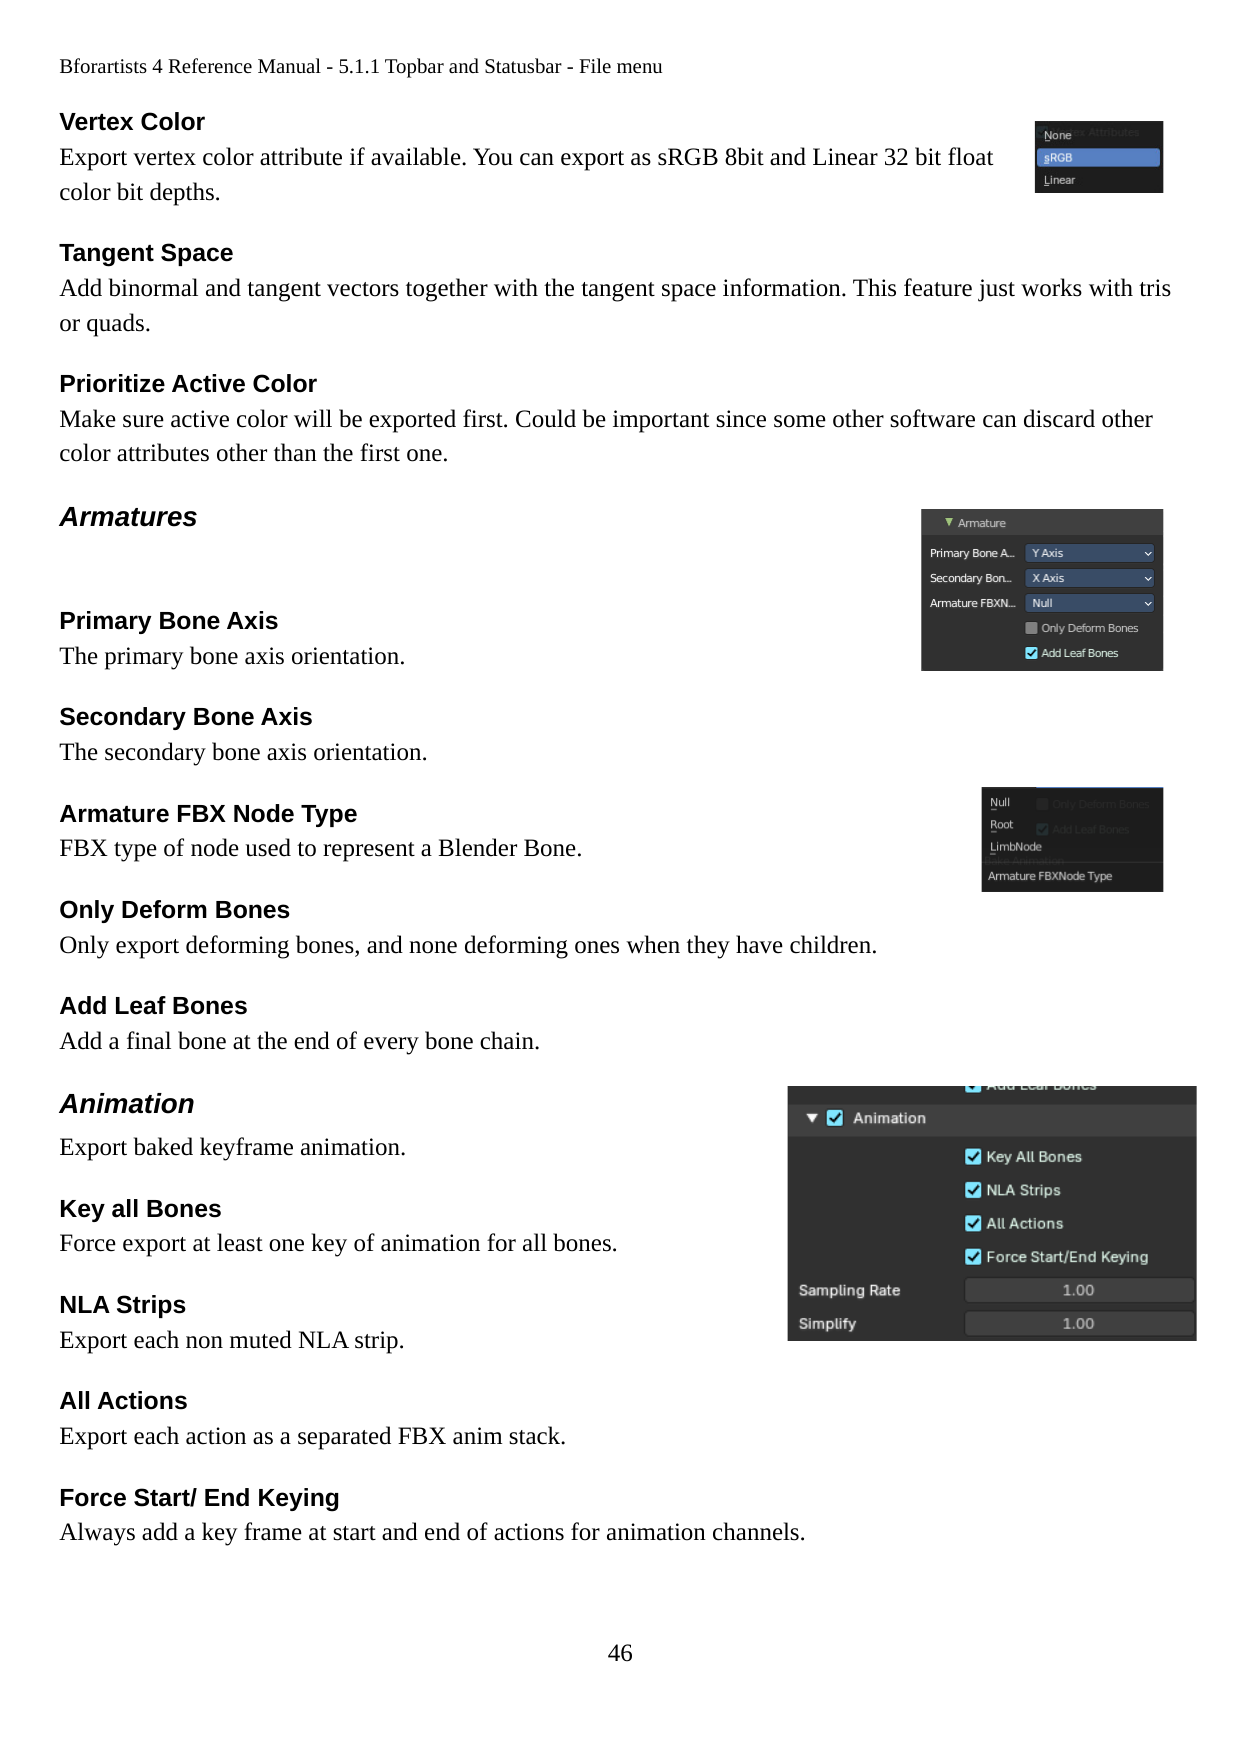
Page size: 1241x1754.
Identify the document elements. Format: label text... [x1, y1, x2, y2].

subtitle Add Leaf Bones [59, 991, 1181, 1020]
subtitle Armature FBX Node Type [59, 799, 981, 827]
text Force export at least one key of animation for all bones. [59, 1228, 787, 1257]
text Export baked keyframe animation. [59, 1132, 787, 1161]
picture [981, 787, 1164, 892]
subtitle Force Start/ End Keying [59, 1483, 1181, 1511]
text FBX type of node used to represent a Blender Bone. [59, 833, 981, 862]
text The primary bone axis orientation. [59, 641, 921, 669]
text Add binormal and tangent vectors together with the tangent space information. This feature just works with tris or quads. [59, 273, 1181, 336]
picture [921, 509, 1164, 671]
text Export each non muted NLA strip. [59, 1325, 1181, 1353]
text Make sure active color will be exported first. Could be important since some other software can discard other color attributes other than the first one. [59, 404, 1181, 467]
picture [1034, 121, 1164, 193]
subtitle Tangent Space [59, 238, 1181, 267]
subtitle NLA Strips [59, 1290, 787, 1318]
text Always add a key frame at start and end of actions for animation channels. [59, 1517, 1181, 1546]
subtitle [1164, 799, 1181, 827]
text Add a final bone at the end of every bone chain. [59, 1026, 1181, 1055]
subtitle Only Deform Bones [59, 895, 1181, 923]
subtitle [1164, 606, 1181, 634]
subtitle Animation [59, 1088, 787, 1119]
subtitle Primary Bone Axis [59, 606, 921, 634]
subtitle Vertex Color [59, 107, 1181, 136]
text Export vertex color attribute if available. You can export as sRGB 8bit and Linear 32 bit float color bit depths. [59, 142, 1181, 206]
subtitle Key all Bones [59, 1194, 787, 1222]
subtitle All Actions [59, 1386, 1181, 1415]
picture [787, 1086, 1197, 1341]
text Export each action as a separated FBX anim stack. [59, 1421, 1181, 1450]
text The secondary bone axis orientation. [59, 737, 1181, 766]
subtitle Armatures [59, 500, 1181, 532]
text Only export deforming bones, and none deforming ones when they have children. [59, 930, 1181, 958]
subtitle Prioritize Active Color [59, 369, 1181, 398]
subtitle Secondary Bone Axis [59, 702, 1181, 731]
